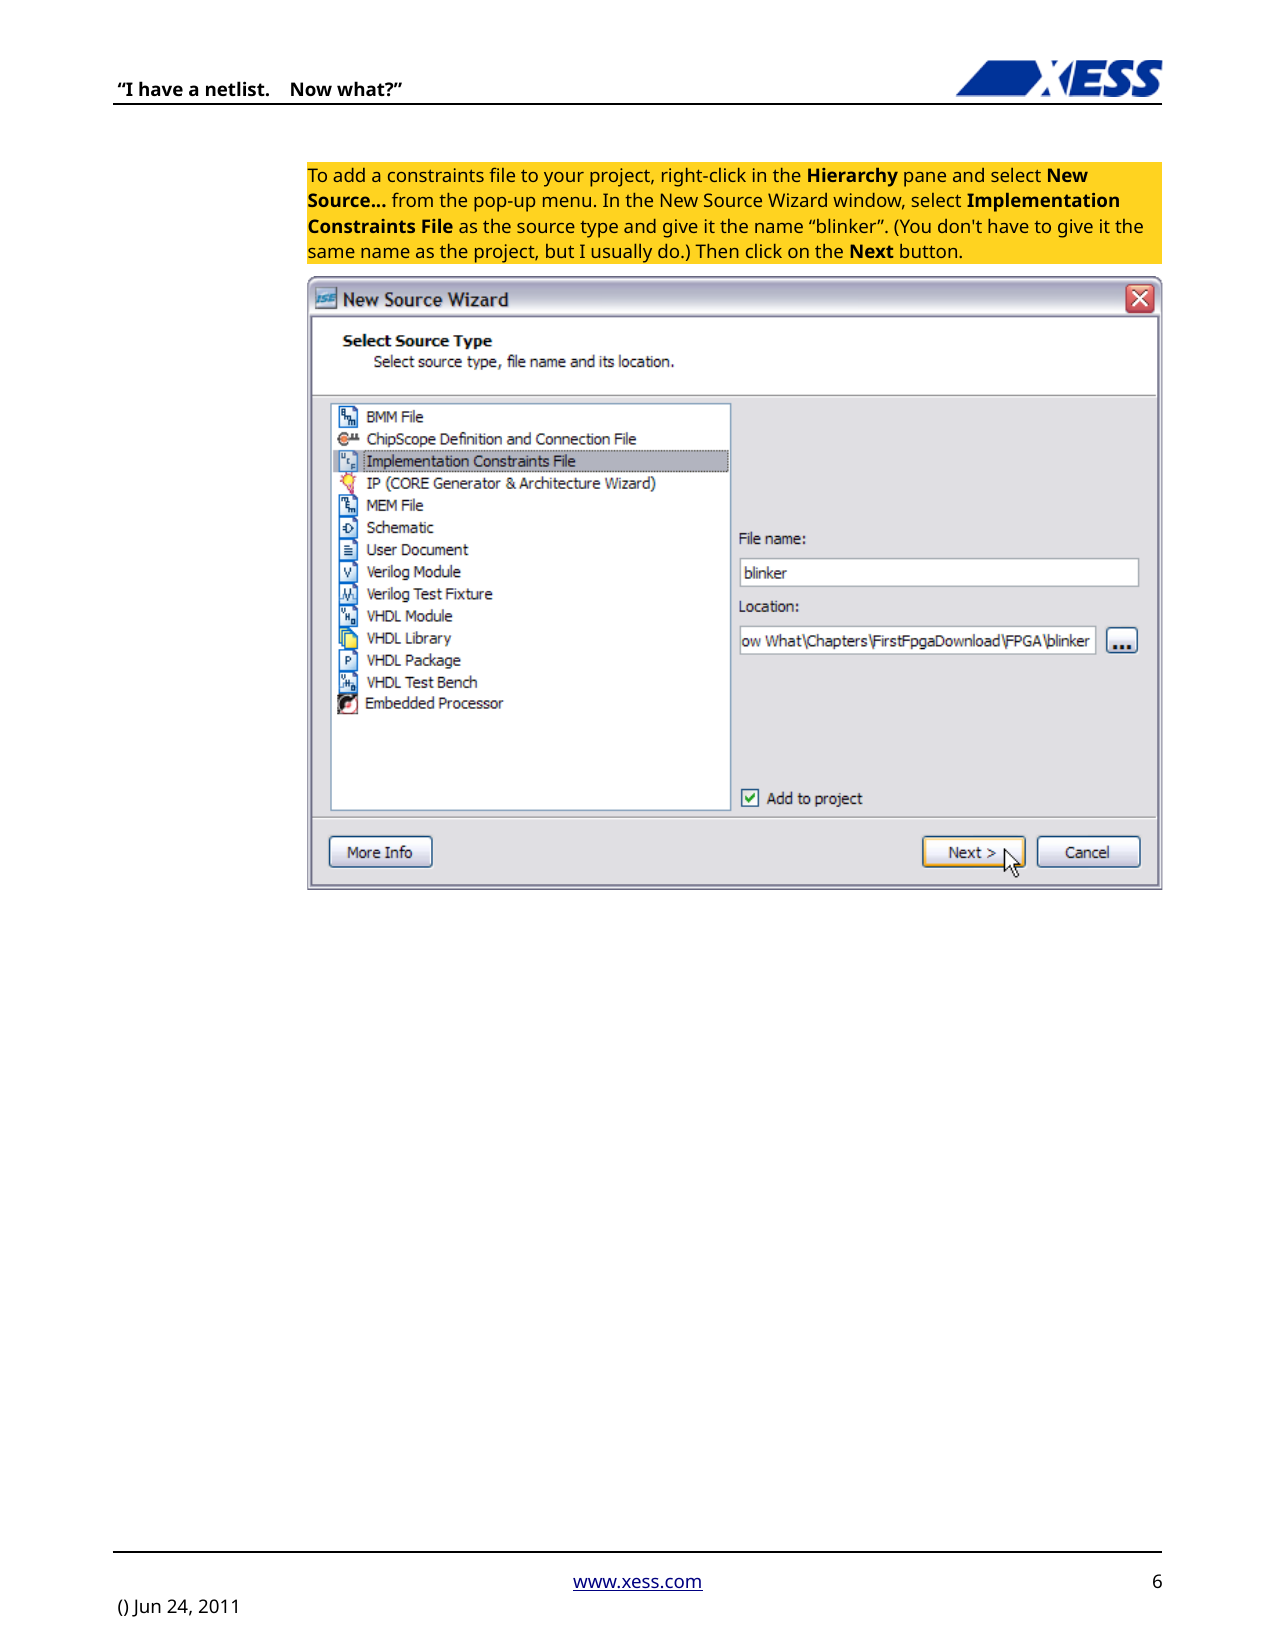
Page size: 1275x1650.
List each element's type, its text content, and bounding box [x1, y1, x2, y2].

picture [955, 60, 1163, 97]
text To add a constraints file to your project, right-click in the Hierarchy pane and select New Source... from the pop-up menu. In the New Source Wizard window, select Implementation Constraints File as the source type and give it the name “blinker”. (You don't have to give it the same name as the project, but I usually do.) Then click on the Next button. [307, 162, 1162, 264]
picture [307, 276, 1163, 890]
